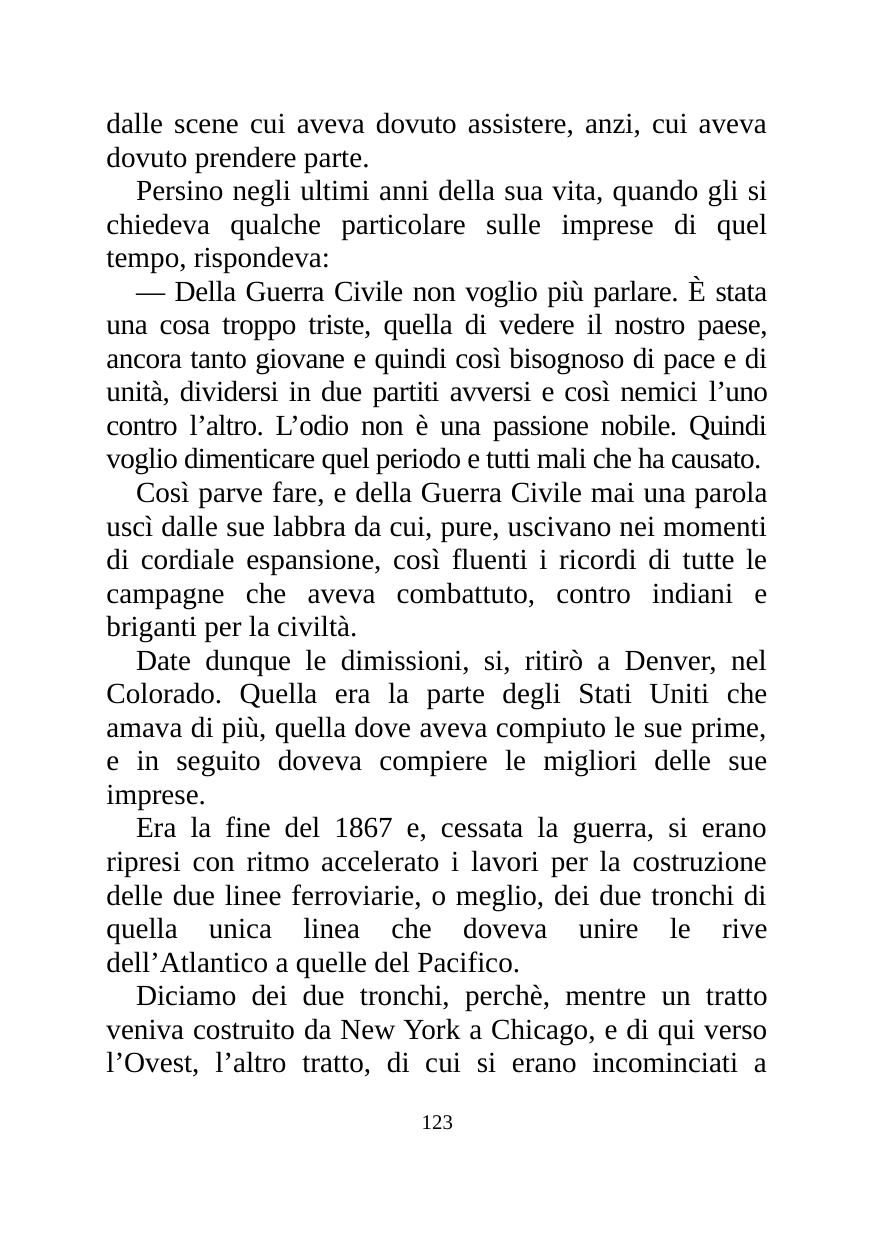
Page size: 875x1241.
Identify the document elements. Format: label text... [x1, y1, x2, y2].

text Date dunque le dimissioni, si, ritirò a Denver, nel Colorado. Quella era la parte degli Stati Uniti che amava di più, quella dove aveva compiuto le sue prime, e in seguito doveva compiere le migliori delle sue imprese. [106, 643, 768, 811]
text Persino negli ultimi anni della sua vita, quando gli si chiedeva qualche particolare sulle imprese di quel tempo, rispondeva: [106, 173, 768, 274]
text Diciamo dei due tronchi, perchè, mentre un tratto veniva costruito da New York a Chicago, e di qui verso l’Ovest, l’altro tratto, di cui si erano incominciati a [106, 978, 768, 1079]
text Così parve fare, e della Guerra Civile mai una parola uscì dalle sue labbra da cui, pure, uscivano nei momenti di cordiale espansione, così fluenti i ricordi di tutte le campagne che aveva combattuto, contro indiani e briganti per la civiltà. [106, 475, 768, 643]
text Era la fine del 1867 e, cessata la guerra, si erano ripresi con ritmo accelerato i lavori per la costruzione delle due linee ferroviarie, o meglio, dei due tronchi di quella unica linea che doveva unire le rive dell’Atlantico a quelle del Pacifico. [106, 811, 768, 978]
text dalle scene cui aveva dovuto assistere, anzi, cui aveva dovuto prendere parte. [106, 106, 768, 173]
text — Della Guerra Civile non voglio più parlare. È stata una cosa troppo triste, quella di vedere il nostro paese, ancora tanto giovane e quindi così bisognoso di pace e di unità, dividersi in due partiti avversi e così nemici l’uno contro l’altro. L’odio non è una passione nobile. Quindi voglio dimenticare quel periodo e tutti mali che ha causato. [106, 274, 768, 475]
